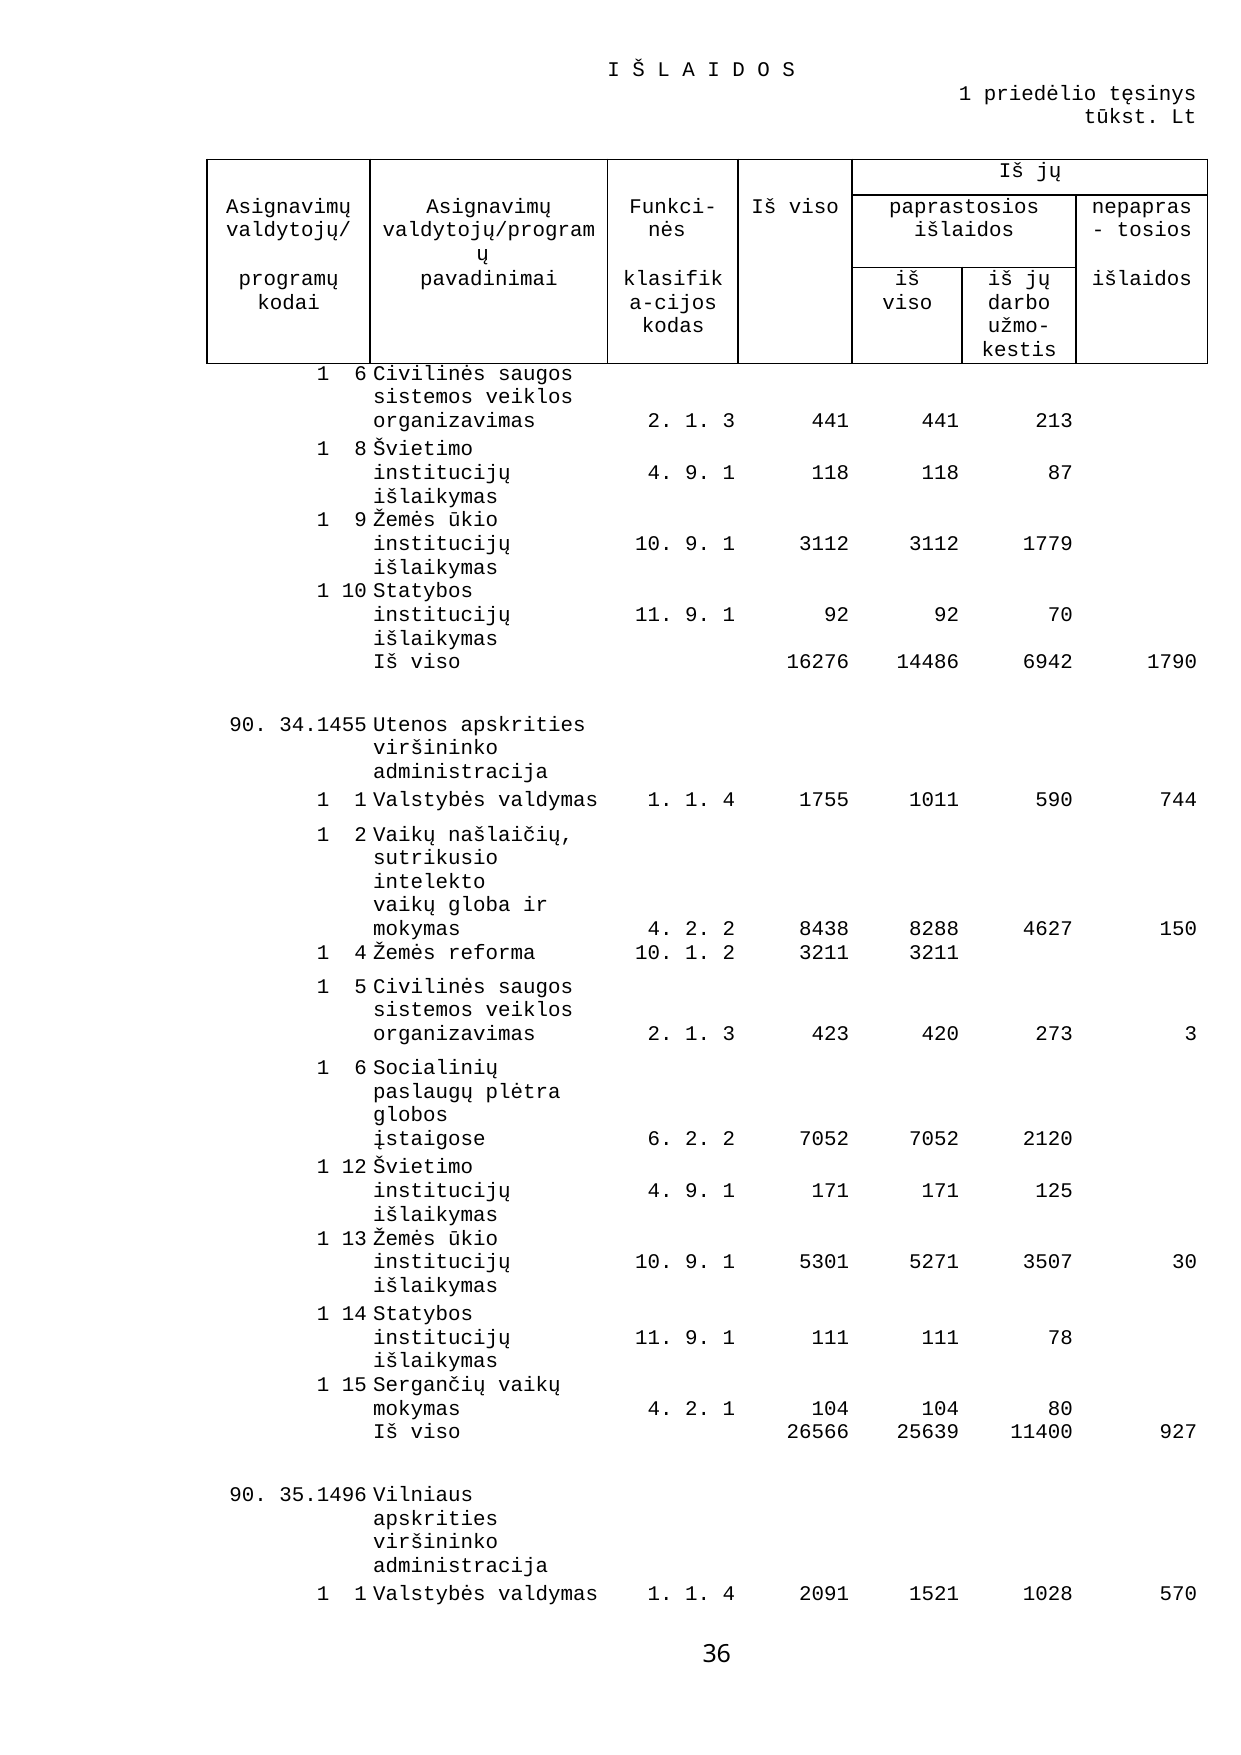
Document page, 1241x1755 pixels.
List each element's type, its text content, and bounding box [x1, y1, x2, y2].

table_cell [852, 1057, 962, 1128]
table_cell [962, 685, 1076, 714]
table_cell 1 1 [211, 1583, 370, 1617]
table_cell 2. 1. 3 [608, 1023, 738, 1057]
table_cell 1755 [738, 790, 852, 823]
table_cell 1 5 [211, 976, 370, 1023]
table_cell [371, 160, 607, 194]
table_cell nepapras- tosios [1077, 196, 1207, 267]
table_cell [1076, 761, 1200, 789]
table_cell [608, 824, 738, 894]
table_cell 11. 9. 1 [608, 1303, 738, 1374]
table_cell Iš viso [739, 194, 851, 267]
table_cell 1011 [852, 790, 962, 823]
table_cell 1521 [852, 1583, 962, 1617]
table_cell 104 [852, 1374, 962, 1421]
table_cell [207, 714, 211, 761]
table_cell 1. 1. 4 [608, 1583, 738, 1617]
table_cell 1 14 [211, 1303, 370, 1374]
table_cell pavadinimai [371, 267, 607, 363]
table_cell 7052 [852, 1128, 962, 1157]
table_cell [211, 685, 370, 714]
table_cell 4. 2. 2 [608, 895, 738, 942]
table_cell [608, 714, 738, 761]
table_cell [1200, 1583, 1207, 1617]
table_cell [962, 1456, 1076, 1484]
table_cell [1076, 685, 1200, 714]
table_cell [738, 364, 852, 410]
table_cell įstaigose [370, 1128, 608, 1157]
table_cell Civilinės saugos sistemos veiklos [370, 976, 608, 1023]
table_cell 2091 [738, 1583, 852, 1617]
table_cell [1200, 895, 1207, 942]
table_cell 92 [738, 580, 852, 651]
table_cell [608, 761, 738, 789]
table_cell [1200, 1555, 1207, 1583]
table_cell 26566 [738, 1421, 852, 1456]
table_cell [1200, 1484, 1207, 1555]
table_cell iš viso [853, 268, 961, 363]
table_cell 25639 [852, 1421, 962, 1456]
table_cell [370, 1456, 608, 1484]
table_cell [1200, 509, 1207, 580]
table_cell [1076, 1157, 1200, 1227]
table_cell [739, 267, 851, 363]
table_cell 1 8 [211, 439, 370, 509]
table_cell [608, 364, 738, 410]
table_cell [852, 976, 962, 1023]
table_cell [1076, 1128, 1200, 1157]
table_cell vaikų globa ir mokymas [370, 895, 608, 942]
table_cell [962, 942, 1076, 976]
table_cell Žemės reforma [370, 942, 608, 976]
table_cell [608, 1421, 738, 1456]
table_cell [207, 976, 211, 1023]
table_cell 80 [962, 1374, 1076, 1421]
table_cell [1076, 1484, 1200, 1555]
table_cell [739, 160, 851, 194]
table_cell [207, 364, 211, 410]
table_cell 118 [738, 439, 852, 509]
table_cell Švietimo institucijų išlaikymas [370, 1157, 608, 1227]
table_cell [1200, 976, 1207, 1023]
table_cell [1076, 714, 1200, 761]
table_cell [962, 824, 1076, 894]
table_cell [1076, 1456, 1200, 1484]
table_cell programų kodai [208, 267, 369, 363]
table_cell [962, 1555, 1076, 1583]
table_cell [608, 976, 738, 1023]
table_cell [1076, 509, 1200, 580]
table_cell [1200, 1421, 1207, 1456]
table_cell [852, 685, 962, 714]
table_cell 570 [1076, 1583, 1200, 1617]
table_cell [852, 824, 962, 894]
table_cell 423 [738, 1023, 852, 1057]
table_cell 16276 [738, 651, 852, 685]
table_cell [1200, 364, 1207, 410]
table_cell [962, 1484, 1076, 1555]
table_cell Statybos institucijų išlaikymas [370, 580, 608, 651]
table_cell 3 [1076, 1023, 1200, 1057]
table_cell 1779 [962, 509, 1076, 580]
table_cell [211, 651, 370, 685]
table_cell [207, 1484, 211, 1555]
table_cell Žemės ūkio institucijų išlaikymas [370, 509, 608, 580]
table_cell 30 [1076, 1228, 1200, 1303]
table_cell [738, 1484, 852, 1555]
table_cell 171 [738, 1157, 852, 1227]
table_cell 441 [852, 410, 962, 438]
table_cell [962, 714, 1076, 761]
table_cell [1200, 824, 1207, 894]
table_cell [738, 714, 852, 761]
table_cell [207, 509, 211, 580]
table_cell 3507 [962, 1228, 1076, 1303]
table_cell 90. 35.1496 [211, 1484, 370, 1555]
table_cell 590 [962, 790, 1076, 823]
table_cell 3112 [738, 509, 852, 580]
table_cell [1076, 1555, 1200, 1583]
table_cell [962, 976, 1076, 1023]
table_cell 10. 9. 1 [608, 509, 738, 580]
table_cell 1 6 [211, 1057, 370, 1128]
table_cell [852, 1456, 962, 1484]
table_cell [1076, 439, 1200, 509]
table_cell [211, 895, 370, 942]
table_cell [207, 410, 211, 438]
table_cell 104 [738, 1374, 852, 1421]
table_cell Civilinės saugos sistemos veiklos [370, 364, 608, 410]
table_cell [207, 824, 211, 894]
table_cell 5301 [738, 1228, 852, 1303]
table_cell Valstybės valdymas [370, 1583, 608, 1617]
table_cell [1200, 714, 1207, 761]
table_cell [207, 761, 211, 789]
table_cell [1200, 410, 1207, 438]
table_cell 1790 [1076, 651, 1200, 685]
table_cell administracija [370, 1555, 608, 1583]
table_cell [1200, 1023, 1207, 1057]
table_cell [1200, 1374, 1207, 1421]
table_cell [1200, 580, 1207, 651]
table_cell [1076, 976, 1200, 1023]
table_cell [211, 1555, 370, 1583]
table_cell [1200, 685, 1207, 714]
table_cell [207, 1057, 211, 1128]
table_cell 4. 9. 1 [608, 439, 738, 509]
table_cell 420 [852, 1023, 962, 1057]
table_cell [608, 1484, 738, 1555]
table_cell [738, 1555, 852, 1583]
table_cell [852, 364, 962, 410]
table_cell [1200, 790, 1207, 823]
table_cell [738, 976, 852, 1023]
table_cell išlaidos [1077, 267, 1207, 363]
table_cell [207, 580, 211, 651]
table_cell [207, 1421, 211, 1456]
table_cell 4. 2. 1 [608, 1374, 738, 1421]
table_cell 1 9 [211, 509, 370, 580]
table_cell Statybos institucijų išlaikymas [370, 1303, 608, 1374]
table_cell 90. 34.1455 [211, 714, 370, 761]
table_cell iš jų darbo užmo-kestis [963, 268, 1075, 363]
table_cell 10. 9. 1 [608, 1228, 738, 1303]
table_cell 7052 [738, 1128, 852, 1157]
table_cell [852, 714, 962, 761]
table_cell [962, 1057, 1076, 1128]
table_cell 1 15 [211, 1374, 370, 1421]
table_cell [211, 761, 370, 789]
table_cell [211, 1128, 370, 1157]
table_cell [207, 1157, 211, 1227]
table_cell [1076, 942, 1200, 976]
table_cell [608, 1555, 738, 1583]
table_cell 5271 [852, 1228, 962, 1303]
table_cell 1 10 [211, 580, 370, 651]
table_cell organizavimas [370, 1023, 608, 1057]
table_cell [1076, 410, 1200, 438]
table_cell 150 [1076, 895, 1200, 942]
table_cell [207, 1128, 211, 1157]
table_cell 125 [962, 1157, 1076, 1227]
table_cell Sergančių vaikų mokymas [370, 1374, 608, 1421]
table_cell [207, 942, 211, 976]
table_cell Asignavimų valdytojų/programų [371, 194, 607, 267]
table_cell Žemės ūkio institucijų išlaikymas [370, 1228, 608, 1303]
table_cell [207, 895, 211, 942]
table_cell [1200, 1057, 1207, 1128]
table_cell 744 [1076, 790, 1200, 823]
table_cell [738, 1456, 852, 1484]
table_cell 11400 [962, 1421, 1076, 1456]
table_cell [608, 1456, 738, 1484]
table_cell 111 [738, 1303, 852, 1374]
table_cell 8438 [738, 895, 852, 942]
table_cell [207, 790, 211, 823]
table_cell organizavimas [370, 410, 608, 438]
table_cell 2. 1. 3 [608, 410, 738, 438]
table_cell 10. 1. 2 [608, 942, 738, 976]
table_header I Š L A I D O S 1 priedėlio tęsinys tūkst. Lt [207, 59, 1207, 158]
table_cell [738, 824, 852, 894]
table_cell [608, 685, 738, 714]
table_cell [207, 439, 211, 509]
table_cell [608, 651, 738, 685]
table_cell 1 2 [211, 824, 370, 894]
table_cell [207, 1555, 211, 1583]
table_cell [1076, 1057, 1200, 1128]
table_cell [1076, 580, 1200, 651]
table_cell Utenos apskrities viršininko [370, 714, 608, 761]
table_cell Valstybės valdymas [370, 790, 608, 823]
table_cell Funkci-nės [608, 194, 737, 267]
table_cell Vilniaus apskrities viršininko [370, 1484, 608, 1555]
table_cell [211, 1421, 370, 1456]
table_cell 70 [962, 580, 1076, 651]
table_cell [207, 1023, 211, 1057]
table_cell 441 [738, 410, 852, 438]
table_cell 118 [852, 439, 962, 509]
table_cell 1 1 [211, 790, 370, 823]
table_cell [208, 160, 369, 194]
table_cell [211, 1023, 370, 1057]
table_cell 1. 1. 4 [608, 790, 738, 823]
table_cell [1200, 1456, 1207, 1484]
table_cell [738, 685, 852, 714]
table_cell 78 [962, 1303, 1076, 1374]
table_cell 6942 [962, 651, 1076, 685]
table_cell [211, 410, 370, 438]
table_cell [1076, 824, 1200, 894]
table_cell 87 [962, 439, 1076, 509]
table_cell [207, 1303, 211, 1374]
table_cell 3211 [852, 942, 962, 976]
table_cell [1200, 1303, 1207, 1374]
table_cell [207, 1374, 211, 1421]
table_cell Iš viso [370, 1421, 608, 1456]
table_cell 14486 [852, 651, 962, 685]
table_cell 11. 9. 1 [608, 580, 738, 651]
table_cell klasifika-cijos kodas [608, 267, 737, 363]
table_cell paprastosios išlaidos [853, 196, 1075, 267]
table_cell 2120 [962, 1128, 1076, 1157]
table_cell [1200, 761, 1207, 789]
table_cell 1 13 [211, 1228, 370, 1303]
table_cell 111 [852, 1303, 962, 1374]
table_cell Iš viso [370, 651, 608, 685]
table_cell [207, 1456, 211, 1484]
table_cell [1076, 364, 1200, 410]
table_cell [207, 1228, 211, 1303]
table_cell 4. 9. 1 [608, 1157, 738, 1227]
table_cell [608, 1057, 738, 1128]
table_cell [1200, 1128, 1207, 1157]
table_cell [1200, 1228, 1207, 1303]
table_cell Iš jų [853, 160, 1207, 194]
table_cell Socialinių paslaugų plėtra globos [370, 1057, 608, 1128]
table_cell 1028 [962, 1583, 1076, 1617]
table_cell 8288 [852, 895, 962, 942]
table_cell 1 6 [211, 364, 370, 410]
table_cell [1076, 1303, 1200, 1374]
table_cell [207, 1583, 211, 1617]
table_cell 4627 [962, 895, 1076, 942]
table_cell 213 [962, 410, 1076, 438]
table_cell [738, 1057, 852, 1128]
table_cell [1200, 942, 1207, 976]
table_cell administracija [370, 761, 608, 789]
table_cell 6. 2. 2 [608, 1128, 738, 1157]
table_cell 171 [852, 1157, 962, 1227]
table_cell [852, 1555, 962, 1583]
table_cell [738, 761, 852, 789]
table_cell 3211 [738, 942, 852, 976]
table_cell 3112 [852, 509, 962, 580]
table_cell [207, 651, 211, 685]
table_cell [1200, 651, 1207, 685]
table_cell [852, 1484, 962, 1555]
table_cell [1076, 1374, 1200, 1421]
table_cell Vaikų našlaičių, sutrikusio intelekto [370, 824, 608, 894]
table_cell Švietimo institucijų išlaikymas [370, 439, 608, 509]
table_cell 1 12 [211, 1157, 370, 1227]
table_cell 927 [1076, 1421, 1200, 1456]
table_cell Asignavimų valdytojų/ [208, 194, 369, 267]
table_cell 273 [962, 1023, 1076, 1057]
table_cell [1200, 1157, 1207, 1227]
table_cell [962, 761, 1076, 789]
table_cell [207, 685, 211, 714]
table_cell [852, 761, 962, 789]
table_cell [211, 1456, 370, 1484]
table_cell 92 [852, 580, 962, 651]
table_cell [370, 685, 608, 714]
table_cell [1200, 439, 1207, 509]
table_cell 1 4 [211, 942, 370, 976]
table_cell [962, 364, 1076, 410]
table_cell [608, 160, 737, 194]
